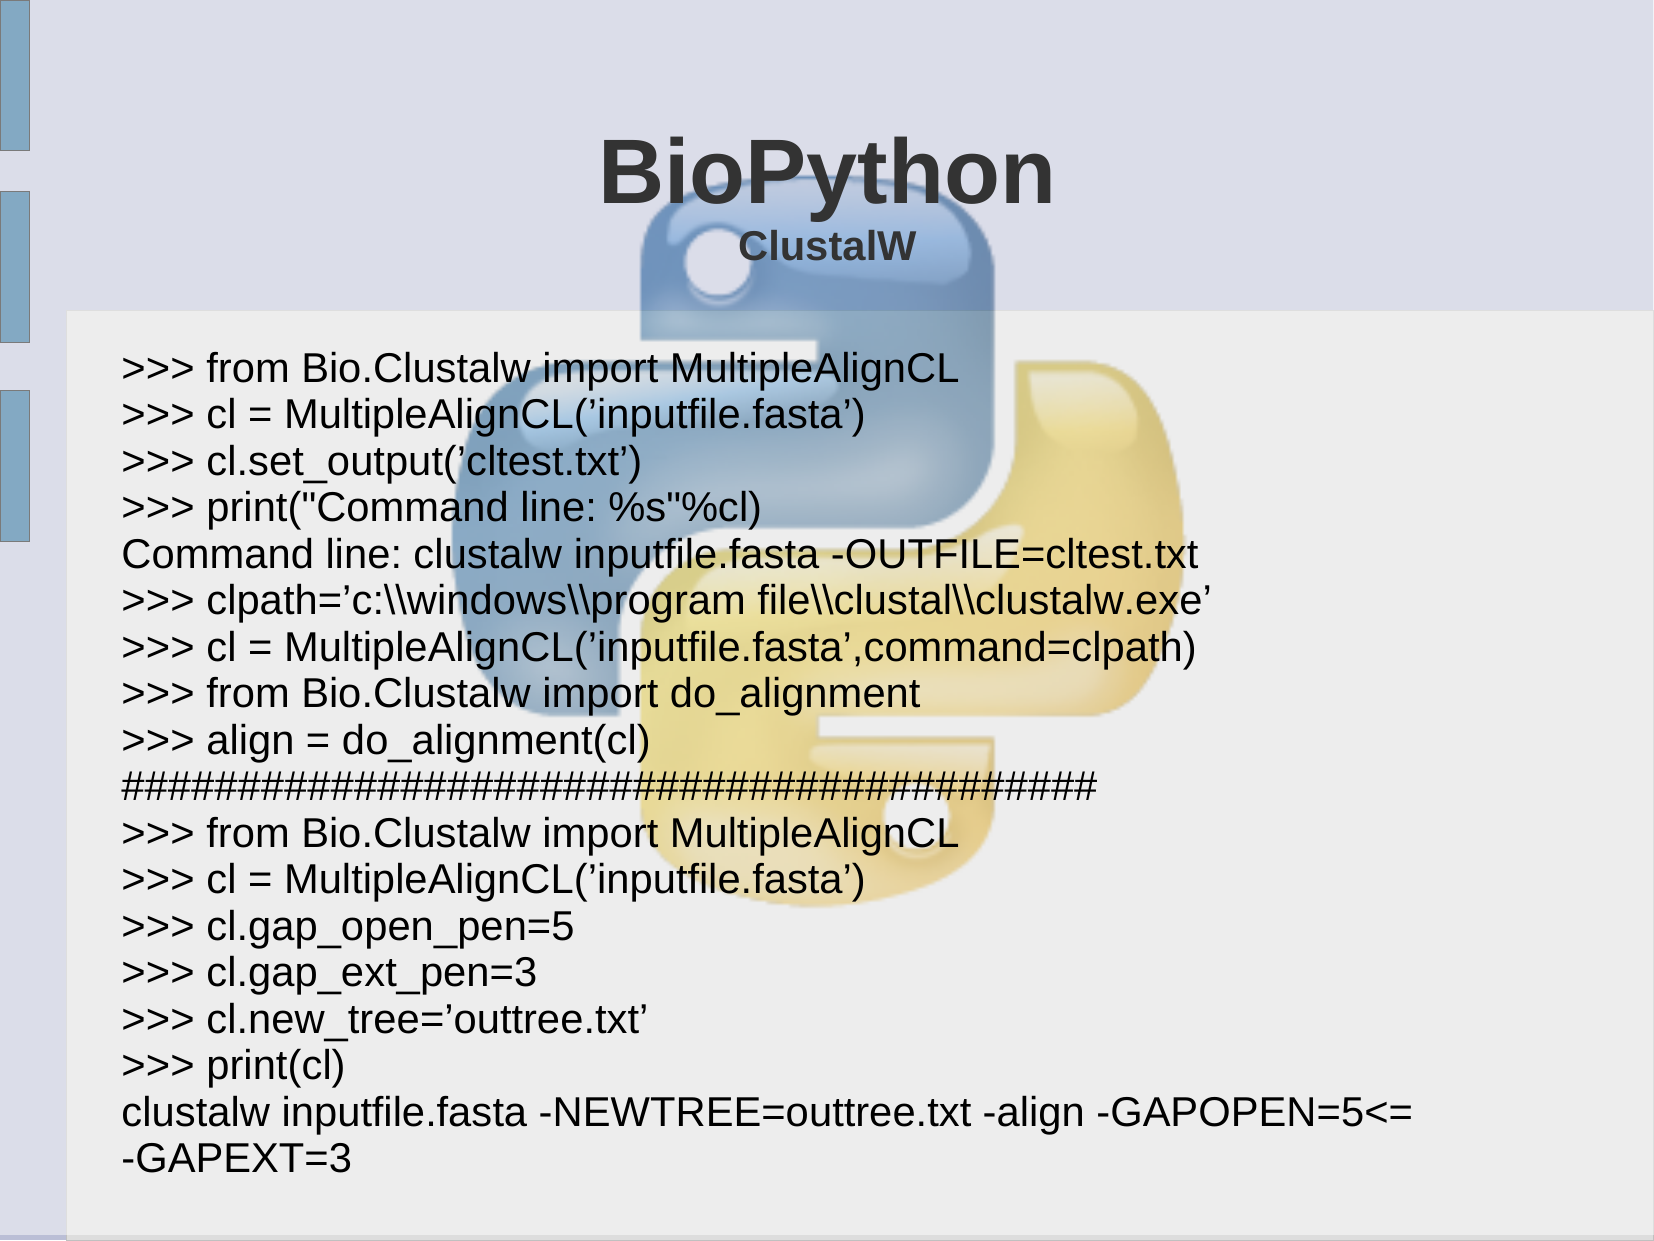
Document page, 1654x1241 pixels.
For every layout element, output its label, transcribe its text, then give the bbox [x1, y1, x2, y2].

list >>> from Bio.Clustalw import MultipleAlignCL >>> cl = MultipleAlignCL(’inputfile.fasta’) >>> cl.set_output(’cltest.txt’) >>> print("Command line: %s"%cl) Command line: clustalw inputfile.fasta -OUTFILE=cltest.txt >>> clpath=’c:\\windows\\program file\\clustal\\clustalw.exe’ >>> cl = MultipleAlignCL(’inputfile.fasta’,command=clpath) >>> from Bio.Clustalw import do_alignment >>> align = do_alignment(cl) ########################################## >>> from Bio.Clustalw import MultipleAlignCL >>> cl = MultipleAlignCL(’inputfile.fasta’) >>> cl.gap_open_pen=5 >>> cl.gap_ext_pen=3 >>> cl.new_tree=’outtree.txt’ >>> print(cl) clustalw inputfile.fasta -NEWTREE=outtree.txt -align -GAPOPEN=5<= -GAPEXT=3 [121, 344, 1654, 1228]
picture [0, 0, 1654, 1235]
title BioPython ClustalW [121, 91, 1534, 299]
